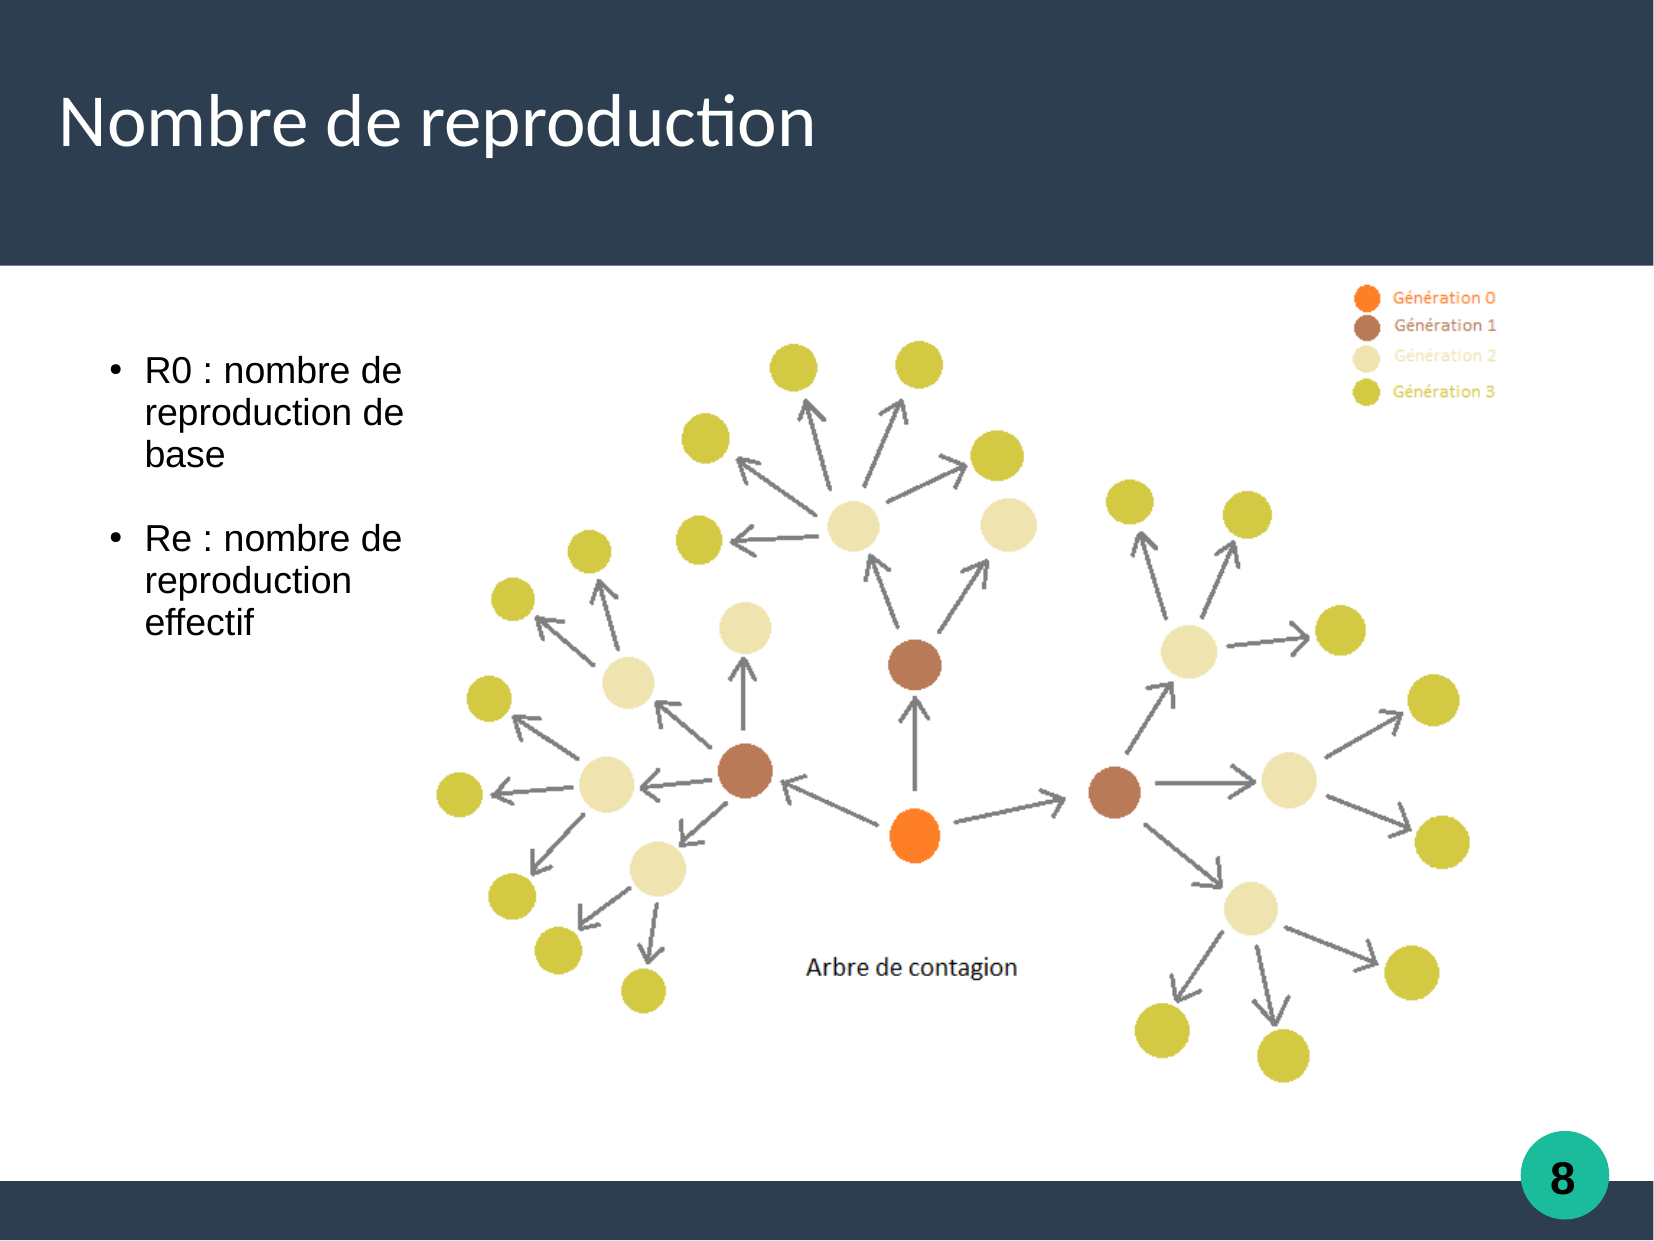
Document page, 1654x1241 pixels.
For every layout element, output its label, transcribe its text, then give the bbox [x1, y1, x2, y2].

picture [397, 275, 1548, 1099]
text_box 8 [1535, 1145, 1610, 1227]
text_box R0 : nombre de reproduction de base Re : nombre de reproduction effectif [94, 342, 473, 697]
title Nombre de reproduction [59, 49, 1595, 207]
